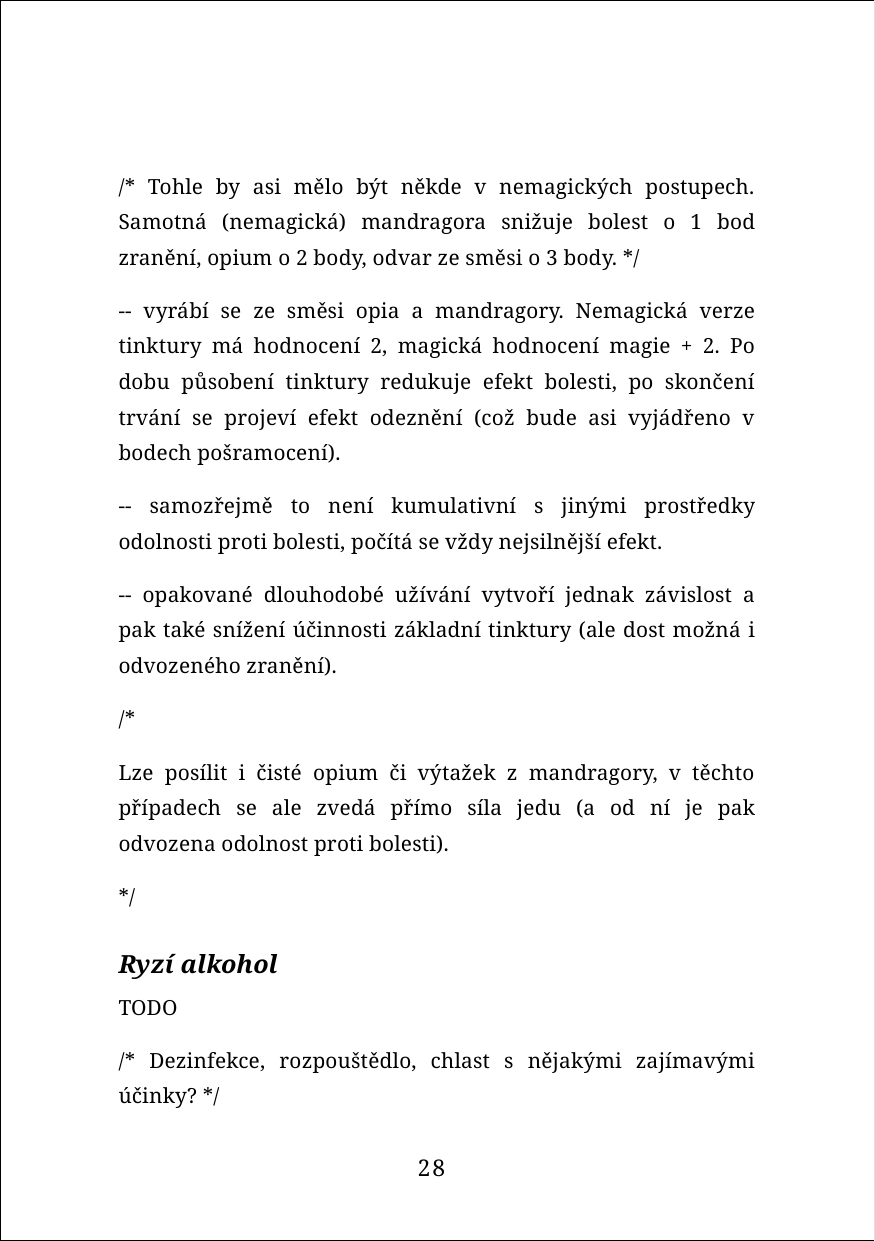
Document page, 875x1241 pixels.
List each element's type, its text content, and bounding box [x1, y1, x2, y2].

text /* Tohle by asi mělo být někde v nemagických postupech. Samotná (nemagická) mandragora snižuje bolest o 1 bod zranění, opium o 2 body, odvar ze směsi o 3 body. */ [118, 172, 756, 271]
text */ [118, 882, 756, 910]
subtitle Ryzí alkohol [118, 947, 756, 981]
text /* [118, 704, 756, 733]
text /* Dezinfekce, rozpouštědlo, chlast s nějakými zajímavými účinky? */ [118, 1046, 756, 1110]
text -- vyrábí se ze směsi opia a mandragory. Nemagická verze tinktury má hodnocení 2, magická hodnocení magie + 2. Po dobu působení tinktury redukuje efekt bolesti, po skončení trvání se projeví efekt odeznění (což bude asi vyjádřeno v bodech pošramocení). [118, 296, 756, 467]
text TODO [118, 993, 756, 1021]
text -- opakované dlouhodobé užívání vytvoří jednak závislost a pak také snížení účinnosti základní tinktury (ale dost možná i odvozeného zranění). [118, 580, 756, 679]
text -- samozřejmě to není kumulativní s jinými prostředky odolnosti proti bolesti, počítá se vždy nejsilnější efekt. [118, 491, 756, 555]
text Lze posílit i čisté opium či výtažek z mandragory, v těchto případech se ale zvedá přímo síla jedu (a od ní je pak odvozena odolnost proti bolesti). [118, 758, 756, 857]
